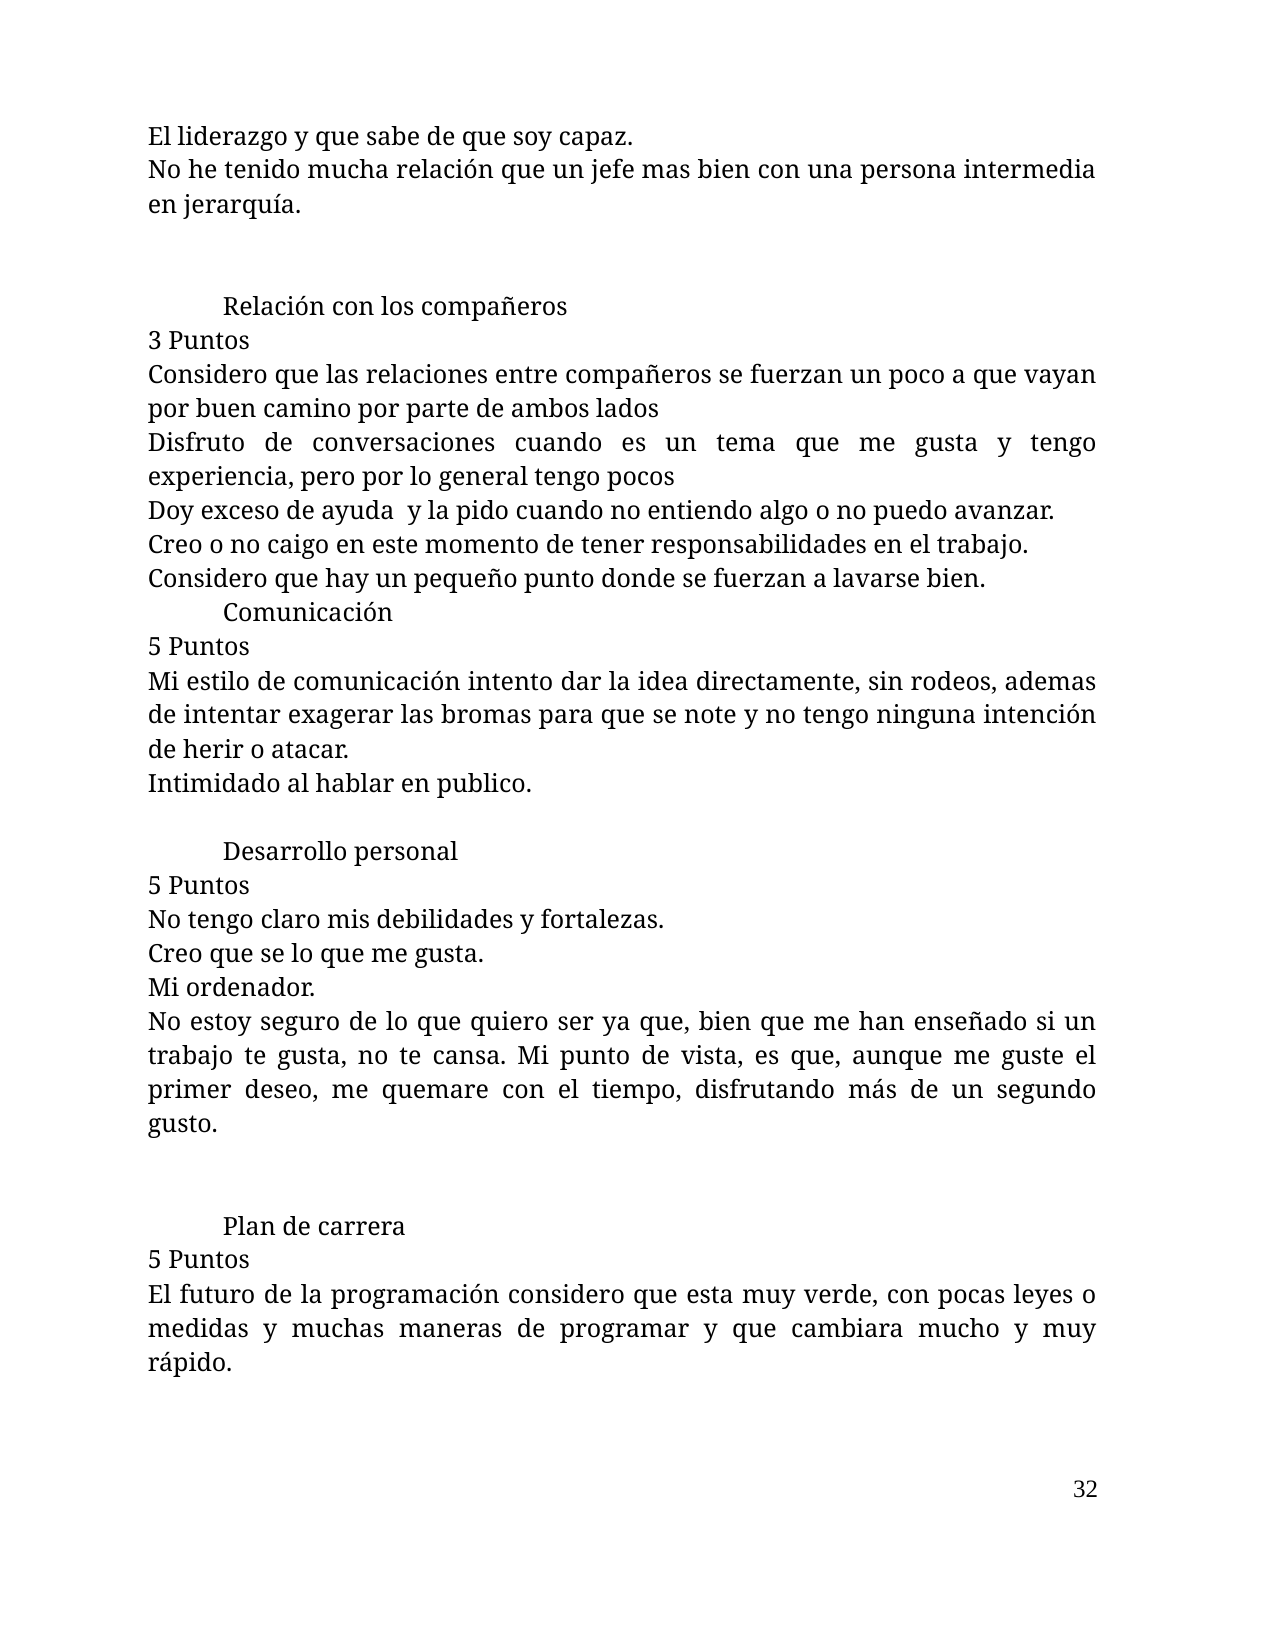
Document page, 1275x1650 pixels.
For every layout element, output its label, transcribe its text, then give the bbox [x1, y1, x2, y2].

text Relación con los compañeros [148, 288, 1098, 322]
text Intimidado al hablar en publico. [148, 765, 1098, 799]
text Mi ordenador. [148, 970, 1098, 1004]
text Creo o no caigo en este momento de tener responsabilidades en el trabajo. [148, 527, 1098, 561]
text No estoy seguro de lo que quiero ser ya que, bien que me han enseñado si un trabajo te gusta, no te cansa. Mi punto de vista, es que, aunque me guste el primer deseo, me quemare con el tiempo, disfrutando más de un segundo gusto. [148, 1004, 1098, 1140]
text 3 Puntos [148, 322, 1098, 357]
text Creo que se lo que me gusta. [148, 936, 1098, 970]
text No tengo claro mis debilidades y fortalezas. [148, 902, 1098, 936]
text Comunicación [148, 595, 1098, 629]
text Considero que las relaciones entre compañeros se fuerzan un poco a que vayan por buen camino por parte de ambos lados [148, 357, 1098, 425]
text Doy exceso de ayuda y la pido cuando no entiendo algo o no puedo avanzar. [148, 493, 1098, 527]
text El futuro de la programación considero que esta muy verde, con pocas leyes o medidas y muchas maneras de programar y que cambiara mucho y muy rápido. [148, 1276, 1098, 1378]
text Plan de carrera [148, 1208, 1098, 1242]
text El liderazgo y que sabe de que soy capaz. [148, 118, 1098, 152]
text Disfruto de conversaciones cuando es un tema que me gusta y tengo experiencia, pero por lo general tengo pocos [148, 425, 1098, 493]
text Desarrollo personal [148, 833, 1098, 867]
text No he tenido mucha relación que un jefe mas bien con una persona intermedia en jerarquía. [148, 152, 1098, 220]
text Mi estilo de comunicación intento dar la idea directamente, sin rodeos, ademas de intentar exagerar las bromas para que se note y no tengo ninguna intención de herir o atacar. [148, 663, 1098, 765]
text Considero que hay un pequeño punto donde se fuerzan a lavarse bien. [148, 561, 1098, 595]
text 5 Puntos [148, 1242, 1098, 1276]
text 5 Puntos [148, 629, 1098, 663]
text 5 Puntos [148, 867, 1098, 902]
